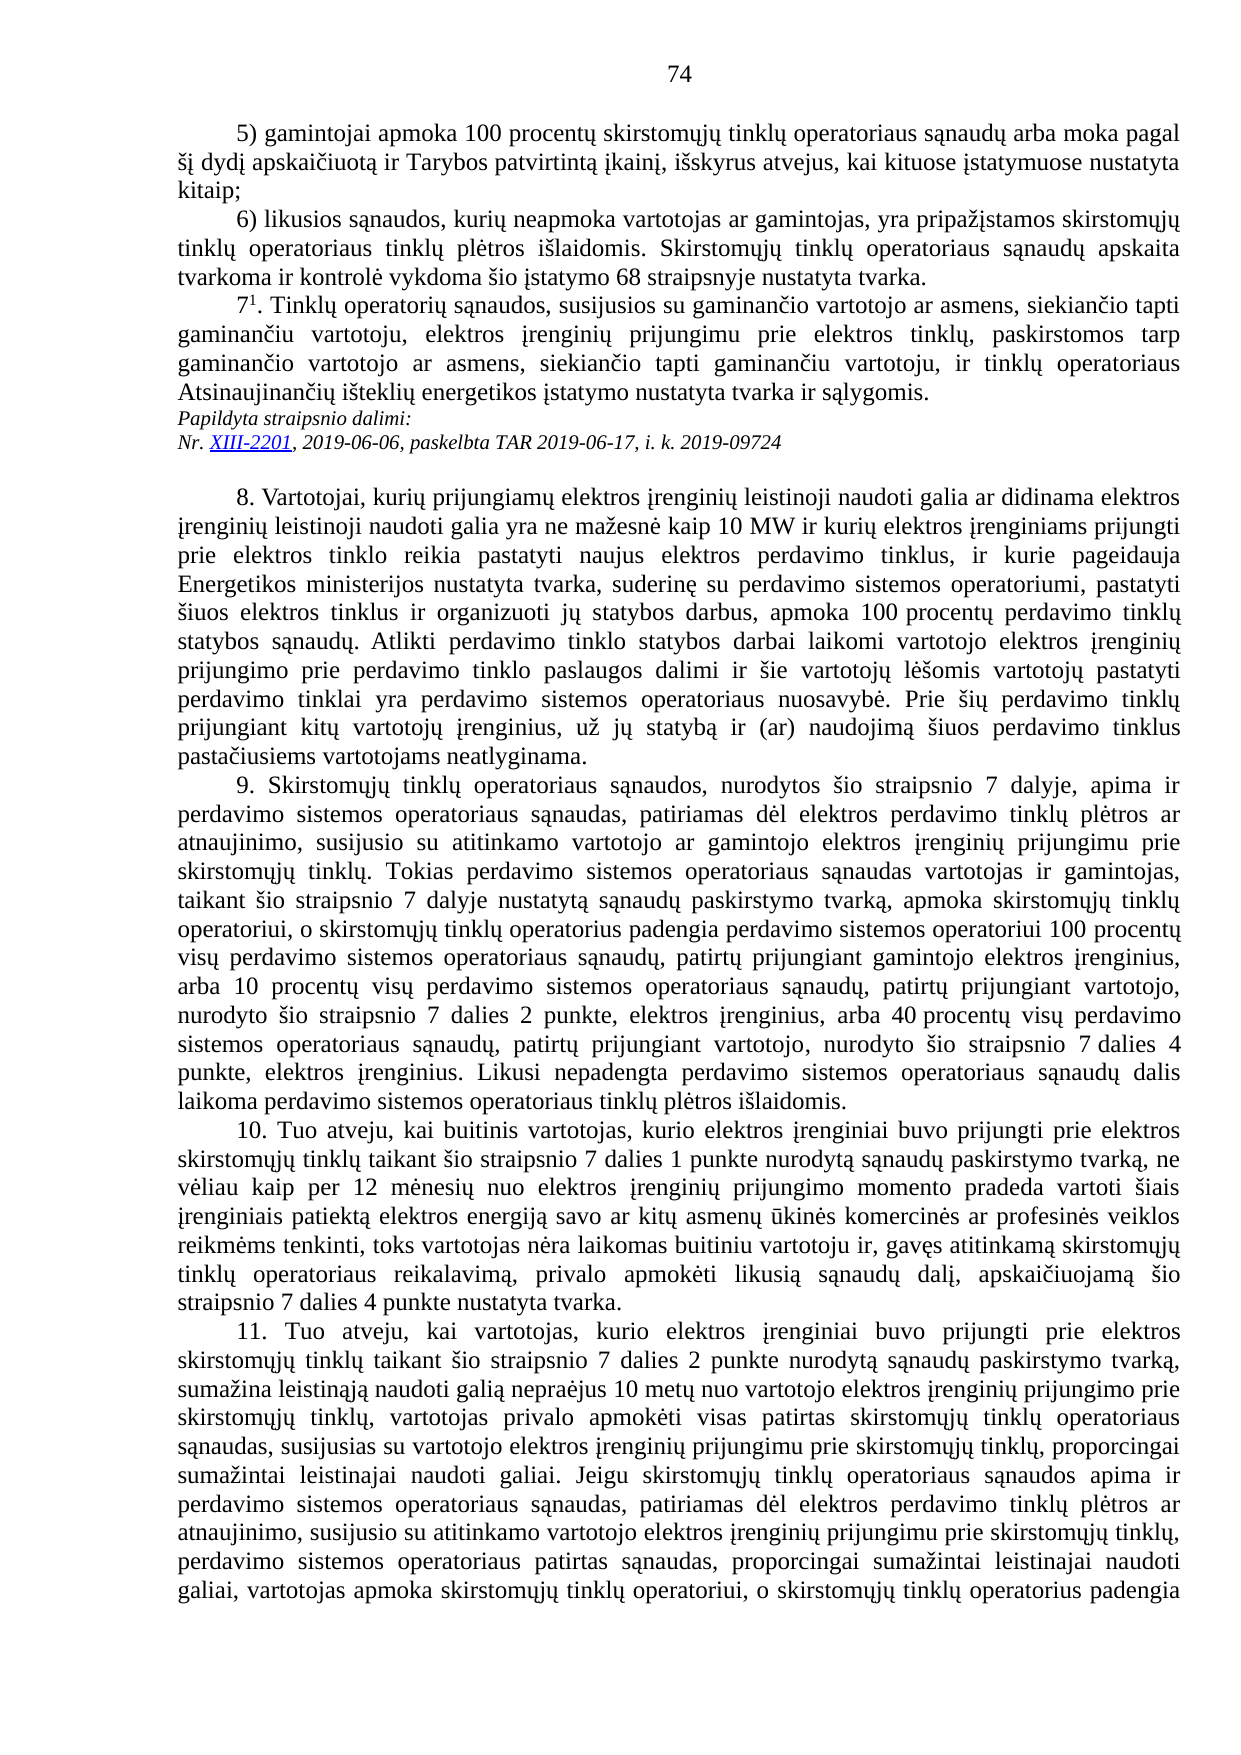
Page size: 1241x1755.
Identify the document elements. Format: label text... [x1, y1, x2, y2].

text 6) likusios sąnaudos, kurių neapmoka vartotojas ar gamintojas, yra pripažįstamos skirstomųjų tinklų operatoriaus tinklų plėtros išlaidomis. Skirstomųjų tinklų operatoriaus sąnaudų apskaita tvarkoma ir kontrolė vykdoma šio įstatymo 68 straipsnyje nustatyta tvarka. [177, 204, 1181, 291]
text 5) gamintojai apmoka 100 procentų skirstomųjų tinklų operatoriaus sąnaudų arba moka pagal šį dydį apskaičiuotą ir Tarybos patvirtintą įkainį, išskyrus atvejus, kai kituose įstatymuose nustatyta kitaip; [177, 118, 1181, 204]
text Papildyta straipsnio dalimi: [177, 406, 1181, 430]
text 8. Vartotojai, kurių prijungiamų elektros įrenginių leistinoji naudoti galia ar didinama elektros įrenginių leistinoji naudoti galia yra ne mažesnė kaip 10 MW ir kurių elektros įrenginiams prijungti prie elektros tinklo reikia pastatyti naujus elektros perdavimo tinklus, ir kurie pageidauja Energetikos ministerijos nustatyta tvarka, suderinę su perdavimo sistemos operatoriumi, pastatyti šiuos elektros tinklus ir organizuoti jų statybos darbus, apmoka 100 procentų perdavimo tinklų statybos sąnaudų. Atlikti perdavimo tinklo statybos darbai laikomi vartotojo elektros įrenginių prijungimo prie perdavimo tinklo paslaugos dalimi ir šie vartotojų lėšomis vartotojų pastatyti perdavimo tinklai yra perdavimo sistemos operatoriaus nuosavybė. Prie šių perdavimo tinklų prijungiant kitų vartotojų įrenginius, už jų statybą ir (ar) naudojimą šiuos perdavimo tinklus pastačiusiems vartotojams neatlyginama. [177, 482, 1181, 770]
text Nr. XIII-2201, 2019-06-06, paskelbta TAR 2019-06-17, i. k. 2019-09724 [177, 430, 1181, 454]
text 71. Tinklų operatorių sąnaudos, susijusios su gaminančio vartotojo ar asmens, siekiančio tapti gaminančiu vartotoju, elektros įrenginių prijungimu prie elektros tinklų, paskirstomos tarp gaminančio vartotojo ar asmens, siekiančio tapti gaminančiu vartotoju, ir tinklų operatoriaus Atsinaujinančių išteklių energetikos įstatymo nustatyta tvarka ir sąlygomis. [177, 291, 1181, 406]
text 10. Tuo atveju, kai buitinis vartotojas, kurio elektros įrenginiai buvo prijungti prie elektros skirstomųjų tinklų taikant šio straipsnio 7 dalies 1 punkte nurodytą sąnaudų paskirstymo tvarką, ne vėliau kaip per 12 mėnesių nuo elektros įrenginių prijungimo momento pradeda vartoti šiais įrenginiais patiektą elektros energiją savo ar kitų asmenų ūkinės komercinės ar profesinės veiklos reikmėms tenkinti, toks vartotojas nėra laikomas buitiniu vartotoju ir, gavęs atitinkamą skirstomųjų tinklų operatoriaus reikalavimą, privalo apmokėti likusią sąnaudų dalį, apskaičiuojamą šio straipsnio 7 dalies 4 punkte nustatyta tvarka. [177, 1115, 1181, 1316]
text 9. Skirstomųjų tinklų operatoriaus sąnaudos, nurodytos šio straipsnio 7 dalyje, apima ir perdavimo sistemos operatoriaus sąnaudas, patiriamas dėl elektros perdavimo tinklų plėtros ar atnaujinimo, susijusio su atitinkamo vartotojo ar gamintojo elektros įrenginių prijungimu prie skirstomųjų tinklų. Tokias perdavimo sistemos operatoriaus sąnaudas vartotojas ir gamintojas, taikant šio straipsnio 7 dalyje nustatytą sąnaudų paskirstymo tvarką, apmoka skirstomųjų tinklų operatoriui, o skirstomųjų tinklų operatorius padengia perdavimo sistemos operatoriui 100 procentų visų perdavimo sistemos operatoriaus sąnaudų, patirtų prijungiant gamintojo elektros įrenginius, arba 10 procentų visų perdavimo sistemos operatoriaus sąnaudų, patirtų prijungiant vartotojo, nurodyto šio straipsnio 7 dalies 2 punkte, elektros įrenginius, arba 40 procentų visų perdavimo sistemos operatoriaus sąnaudų, patirtų prijungiant vartotojo, nurodyto šio straipsnio 7 dalies 4 punkte, elektros įrenginius. Likusi nepadengta perdavimo sistemos operatoriaus sąnaudų dalis laikoma perdavimo sistemos operatoriaus tinklų plėtros išlaidomis. [177, 770, 1181, 1115]
text 11. Tuo atveju, kai vartotojas, kurio elektros įrenginiai buvo prijungti prie elektros skirstomųjų tinklų taikant šio straipsnio 7 dalies 2 punkte nurodytą sąnaudų paskirstymo tvarką, sumažina leistinąją naudoti galią nepraėjus 10 metų nuo vartotojo elektros įrenginių prijungimo prie skirstomųjų tinklų, vartotojas privalo apmokėti visas patirtas skirstomųjų tinklų operatoriaus sąnaudas, susijusias su vartotojo elektros įrenginių prijungimu prie skirstomųjų tinklų, proporcingai sumažintai leistinajai naudoti galiai. Jeigu skirstomųjų tinklų operatoriaus sąnaudos apima ir perdavimo sistemos operatoriaus sąnaudas, patiriamas dėl elektros perdavimo tinklų plėtros ar atnaujinimo, susijusio su atitinkamo vartotojo elektros įrenginių prijungimu prie skirstomųjų tinklų, perdavimo sistemos operatoriaus patirtas sąnaudas, proporcingai sumažintai leistinajai naudoti galiai, vartotojas apmoka skirstomųjų tinklų operatoriui, o skirstomųjų tinklų operatorius padengia [177, 1316, 1181, 1604]
